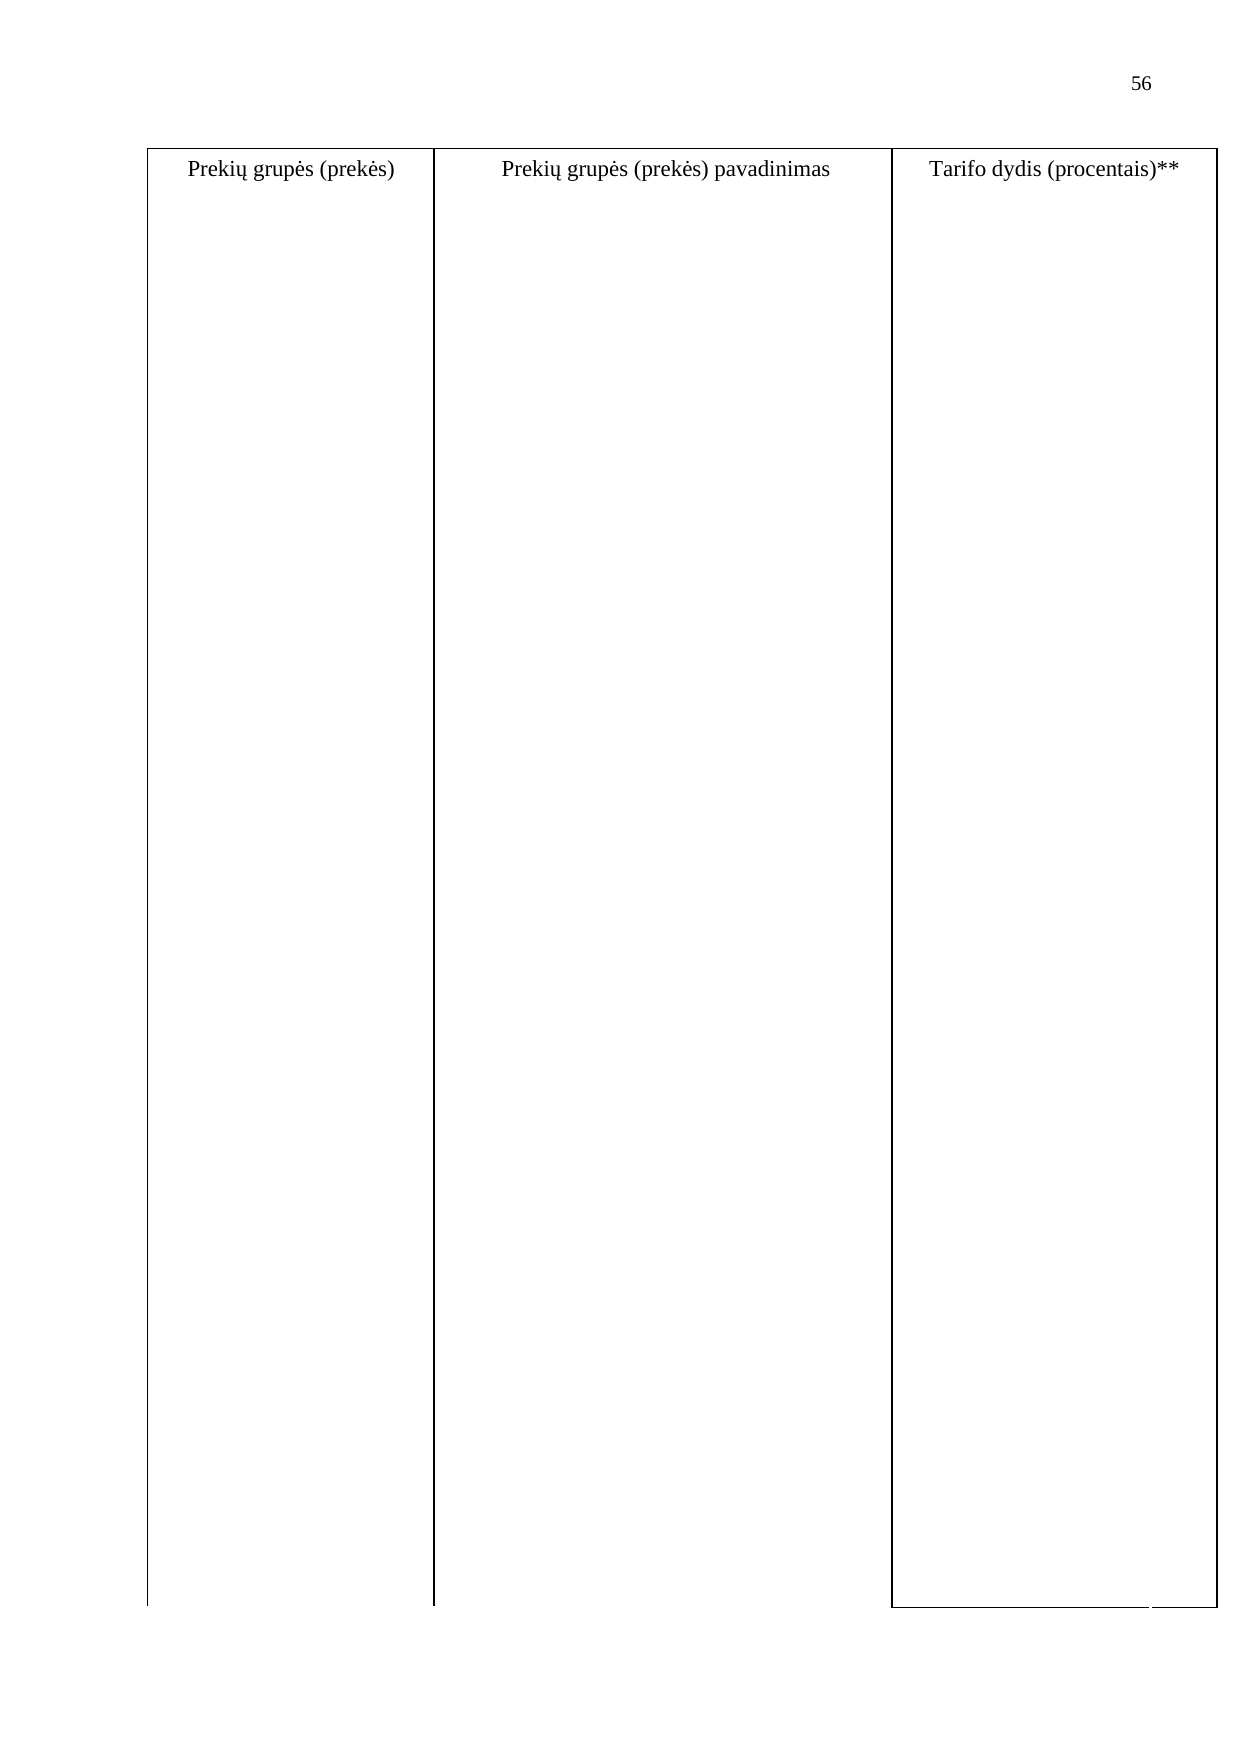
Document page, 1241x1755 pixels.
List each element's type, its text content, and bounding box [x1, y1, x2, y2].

table_header Prekių grupės (prekės) [148, 149, 433, 1606]
table_header Prekių grupės (prekės) pavadinimas [435, 149, 891, 1606]
table_header Tarifo dydis (procentais)** [893, 149, 1216, 1606]
